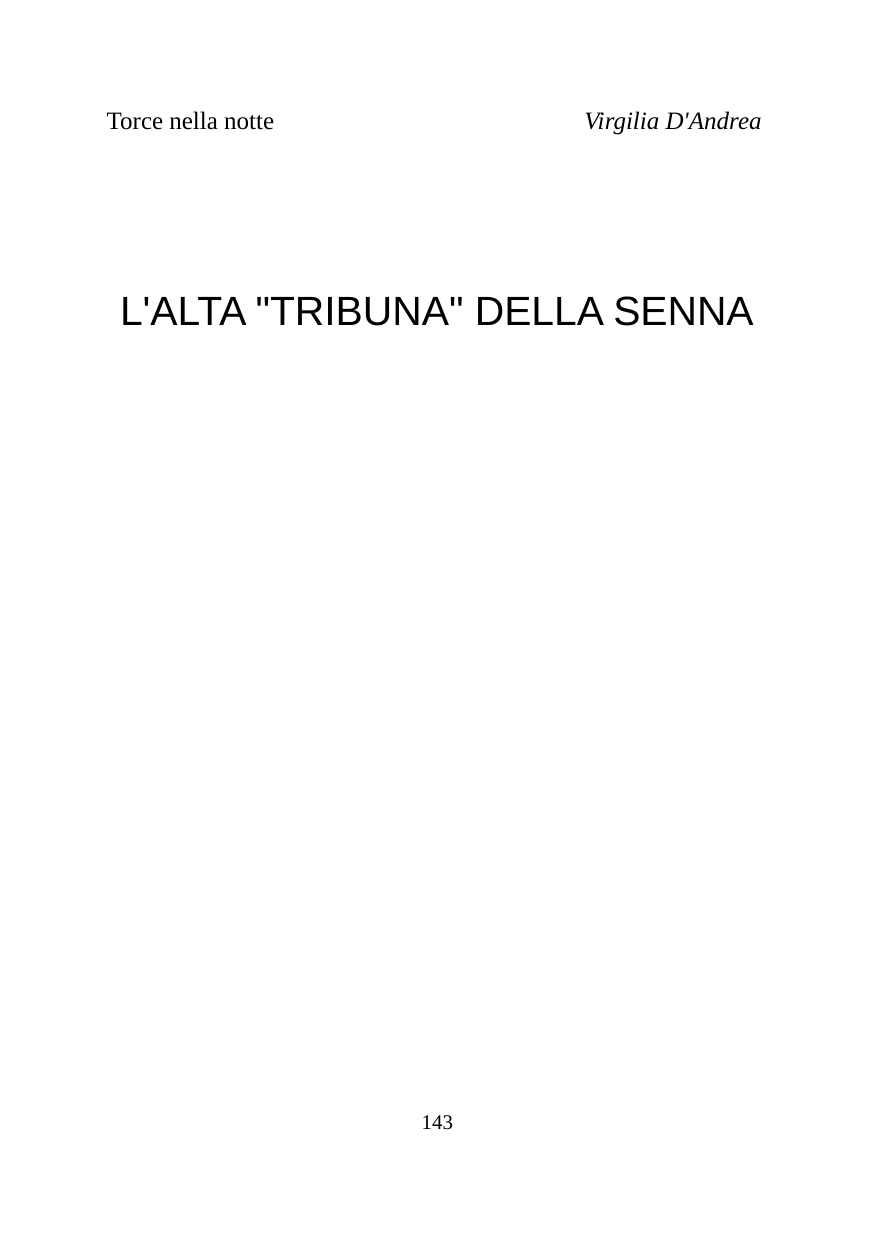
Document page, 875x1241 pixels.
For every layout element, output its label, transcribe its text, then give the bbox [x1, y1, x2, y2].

subtitle L'ALTA "TRIBUNA" DELLA SENNA [106, 287, 768, 334]
